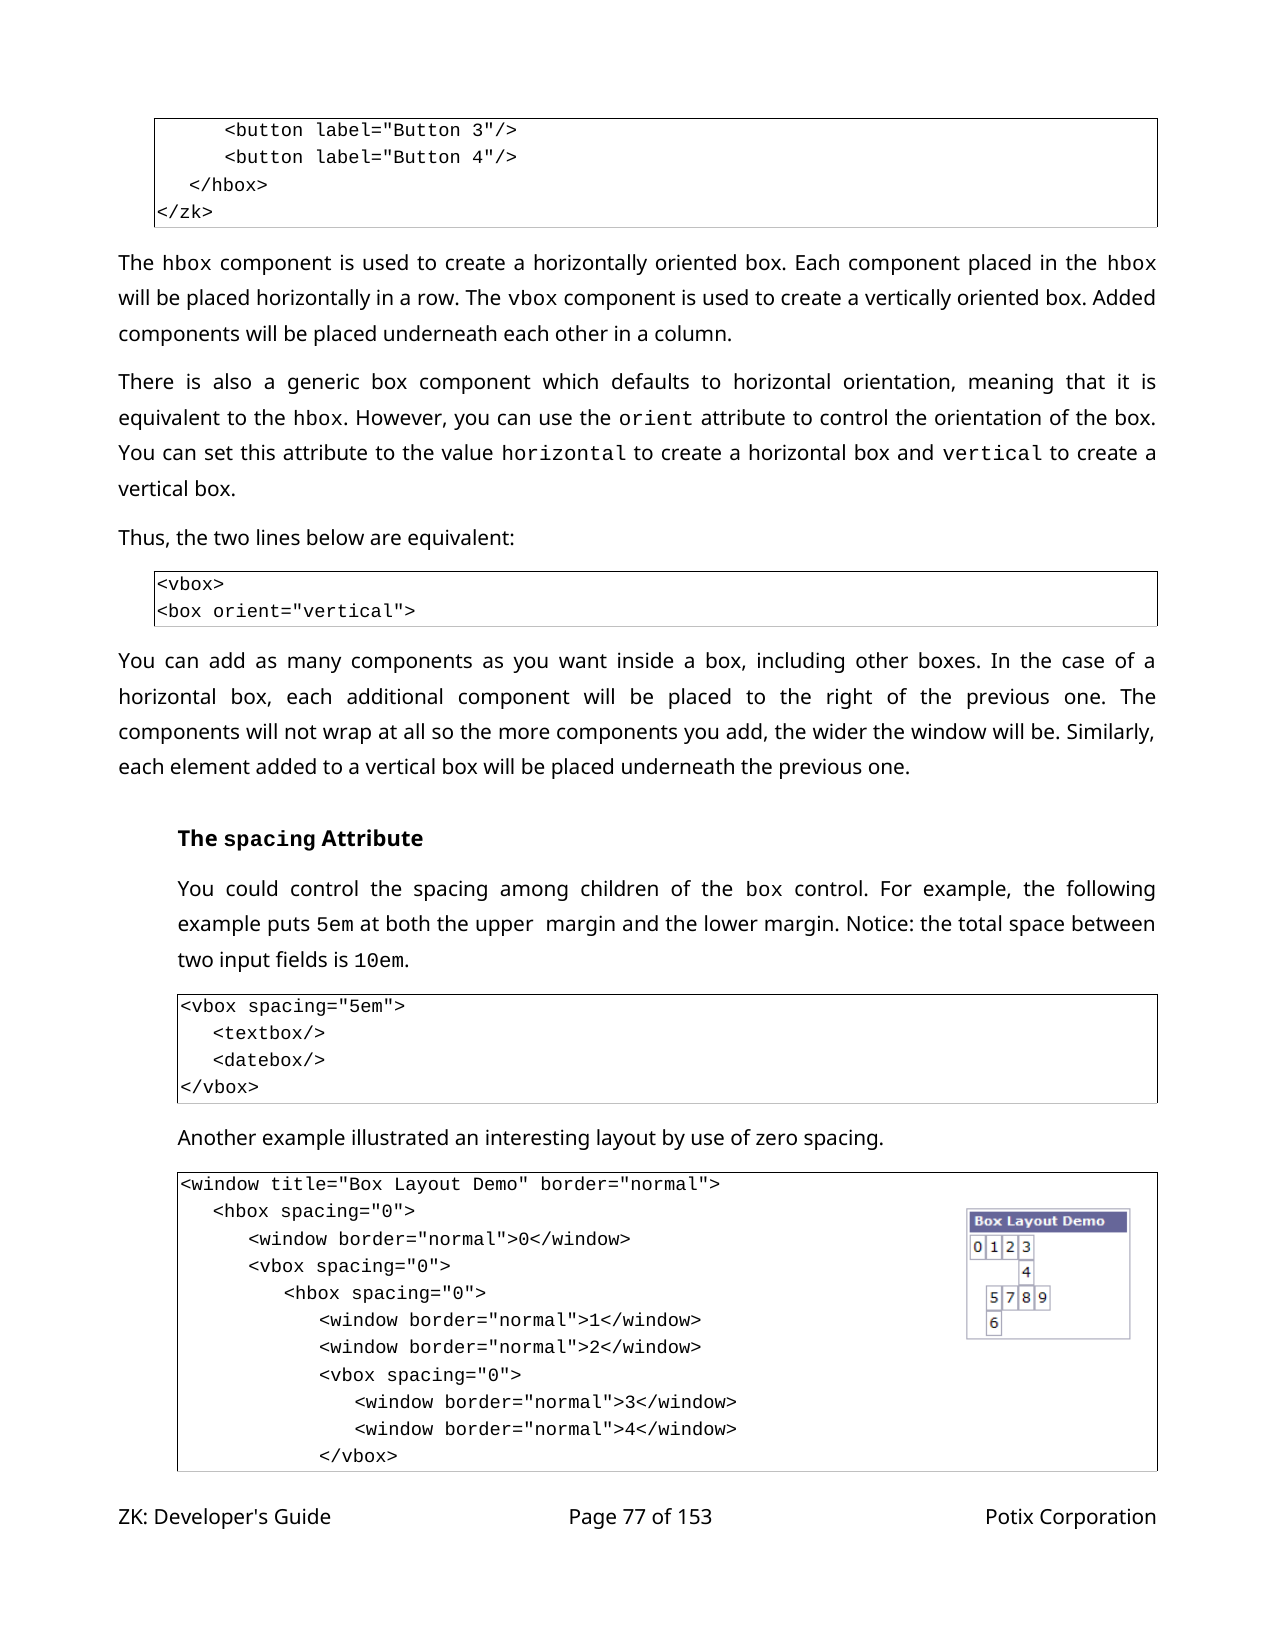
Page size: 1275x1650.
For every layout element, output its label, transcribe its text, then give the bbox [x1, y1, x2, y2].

text <hbox spacing="0"> [178, 1281, 964, 1305]
text <button label="Button 4"/> [155, 145, 1157, 169]
text You can add as many components as you want inside a box, including other boxes. In the case of a horizontal box, each additional component will be placed to the right of the previous one. The components will not wrap at all so the more components you add, the wider the window will be. Similarly, each element added to a vertical box will be placed underneath the previous one. [118, 647, 1157, 780]
text <button label="Button 3"/> [155, 119, 1157, 142]
text Thus, the two lines below are equivalent: [118, 523, 1157, 551]
text </zk> [155, 200, 1157, 227]
text <datebox/> [178, 1048, 1157, 1072]
text <vbox spacing="5em"> [178, 995, 1157, 1018]
text Another example illustrated an interesting layout by use of zero spacing. [177, 1123, 1157, 1152]
text You could control the spacing among children of the box control. For example, the following example puts 5em at both the upper margin and the lower margin. Notice: the total space between two input fields is 10em. [177, 874, 1157, 973]
picture [964, 1206, 1133, 1343]
text <window border="normal">0</window> [178, 1227, 964, 1251]
text <window border="normal">1</window> [178, 1308, 964, 1332]
text </vbox> [178, 1444, 1157, 1471]
text <window border="normal">3</window> [178, 1390, 1157, 1414]
text <window title="Box Layout Demo" border="normal"> [178, 1173, 1157, 1196]
text <window border="normal">2</window> [178, 1335, 1157, 1359]
text <window border="normal">4</window> [178, 1417, 1157, 1441]
text [1133, 1254, 1157, 1278]
subtitle The spacing Attribute [177, 823, 1157, 853]
text [1133, 1281, 1157, 1305]
text </vbox> [178, 1075, 1157, 1103]
text </hbox> [155, 172, 1157, 197]
text <textbox/> [178, 1021, 1157, 1045]
text <box orient="vertical"> [155, 599, 1157, 626]
text <vbox spacing="0"> [178, 1362, 1157, 1387]
text <vbox> [155, 572, 1157, 596]
text <hbox spacing="0"> [178, 1199, 1157, 1224]
text <vbox spacing="0"> [178, 1254, 964, 1278]
text There is also a generic box component which defaults to horizontal orientation, meaning that it is equivalent to the hbox. However, you can use the orient attribute to control the orientation of the box. You can set this attribute to the value horizontal to create a horizontal box and vertical to create a vertical box. [118, 367, 1157, 502]
text The hbox component is used to create a horizontally oriented box. Each component placed in the hbox will be placed horizontally in a row. The vbox component is used to create a vertically oriented box. Added components will be placed underneath each other in a column. [118, 248, 1157, 347]
